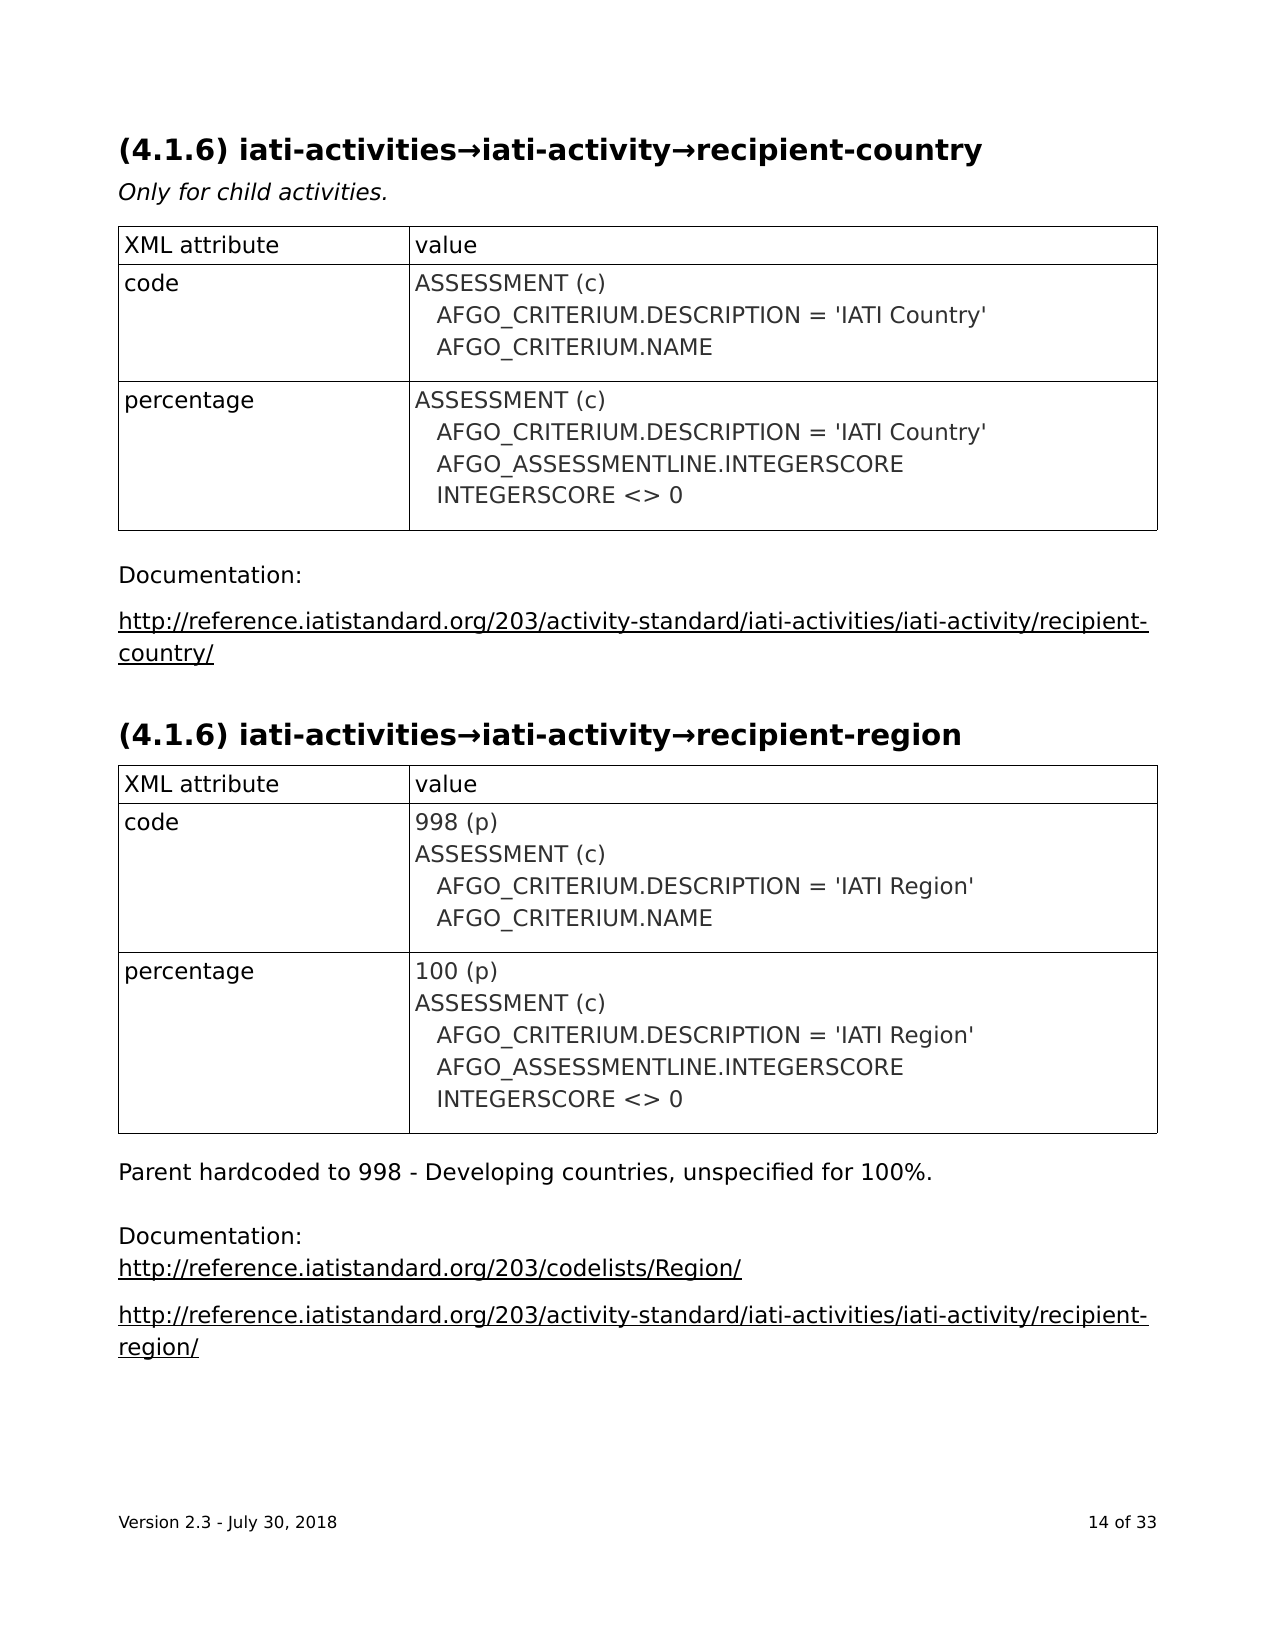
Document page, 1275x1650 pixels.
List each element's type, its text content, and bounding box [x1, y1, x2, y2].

table_header XML attribute [119, 227, 409, 264]
table_header value [410, 766, 1157, 803]
table_cell percentage [119, 953, 409, 1133]
subtitle (4.1.6) iati-activities→iati-activity→recipient-region [118, 718, 1157, 752]
text Only for child activities. [118, 179, 1157, 206]
table_cell code [119, 265, 409, 381]
table_cell percentage [119, 382, 409, 530]
table_cell code [119, 804, 409, 952]
table_cell ASSESSMENT (c) AFGO_CRITERIUM.DESCRIPTION = 'IATI Country' AFGO_CRITERIUM.NAME [410, 265, 1157, 381]
table_cell 998 (p) ASSESSMENT (c) AFGO_CRITERIUM.DESCRIPTION = 'IATI Region' AFGO_CRITERIUM.NAME [410, 804, 1157, 952]
text http://reference.iatistandard.org/203/activity-standard/iati-activities/iati-activity/recipient-region/ [118, 1302, 1157, 1361]
table_header XML attribute [119, 766, 409, 803]
text Documentation: [118, 531, 1157, 588]
text http://reference.iatistandard.org/203/activity-standard/iati-activities/iati-activity/recipient-country/ [118, 608, 1157, 698]
table_cell 100 (p) ASSESSMENT (c) AFGO_CRITERIUM.DESCRIPTION = 'IATI Region' AFGO_ASSESSMENTLINE.INTEGERSCORE INTEGERSCORE <> 0 [410, 953, 1157, 1133]
text Parent hardcoded to 998 - Developing countries, unspecified for 100%. Documentation: http://reference.iatistandard.org/203/codelists/Region/ [118, 1159, 1157, 1282]
table_cell ASSESSMENT (c) AFGO_CRITERIUM.DESCRIPTION = 'IATI Country' AFGO_ASSESSMENTLINE.INTEGERSCORE INTEGERSCORE <> 0 [410, 382, 1157, 530]
table_header value [410, 227, 1157, 264]
subtitle (4.1.6) iati-activities→iati-activity→recipient-country [118, 133, 1157, 167]
